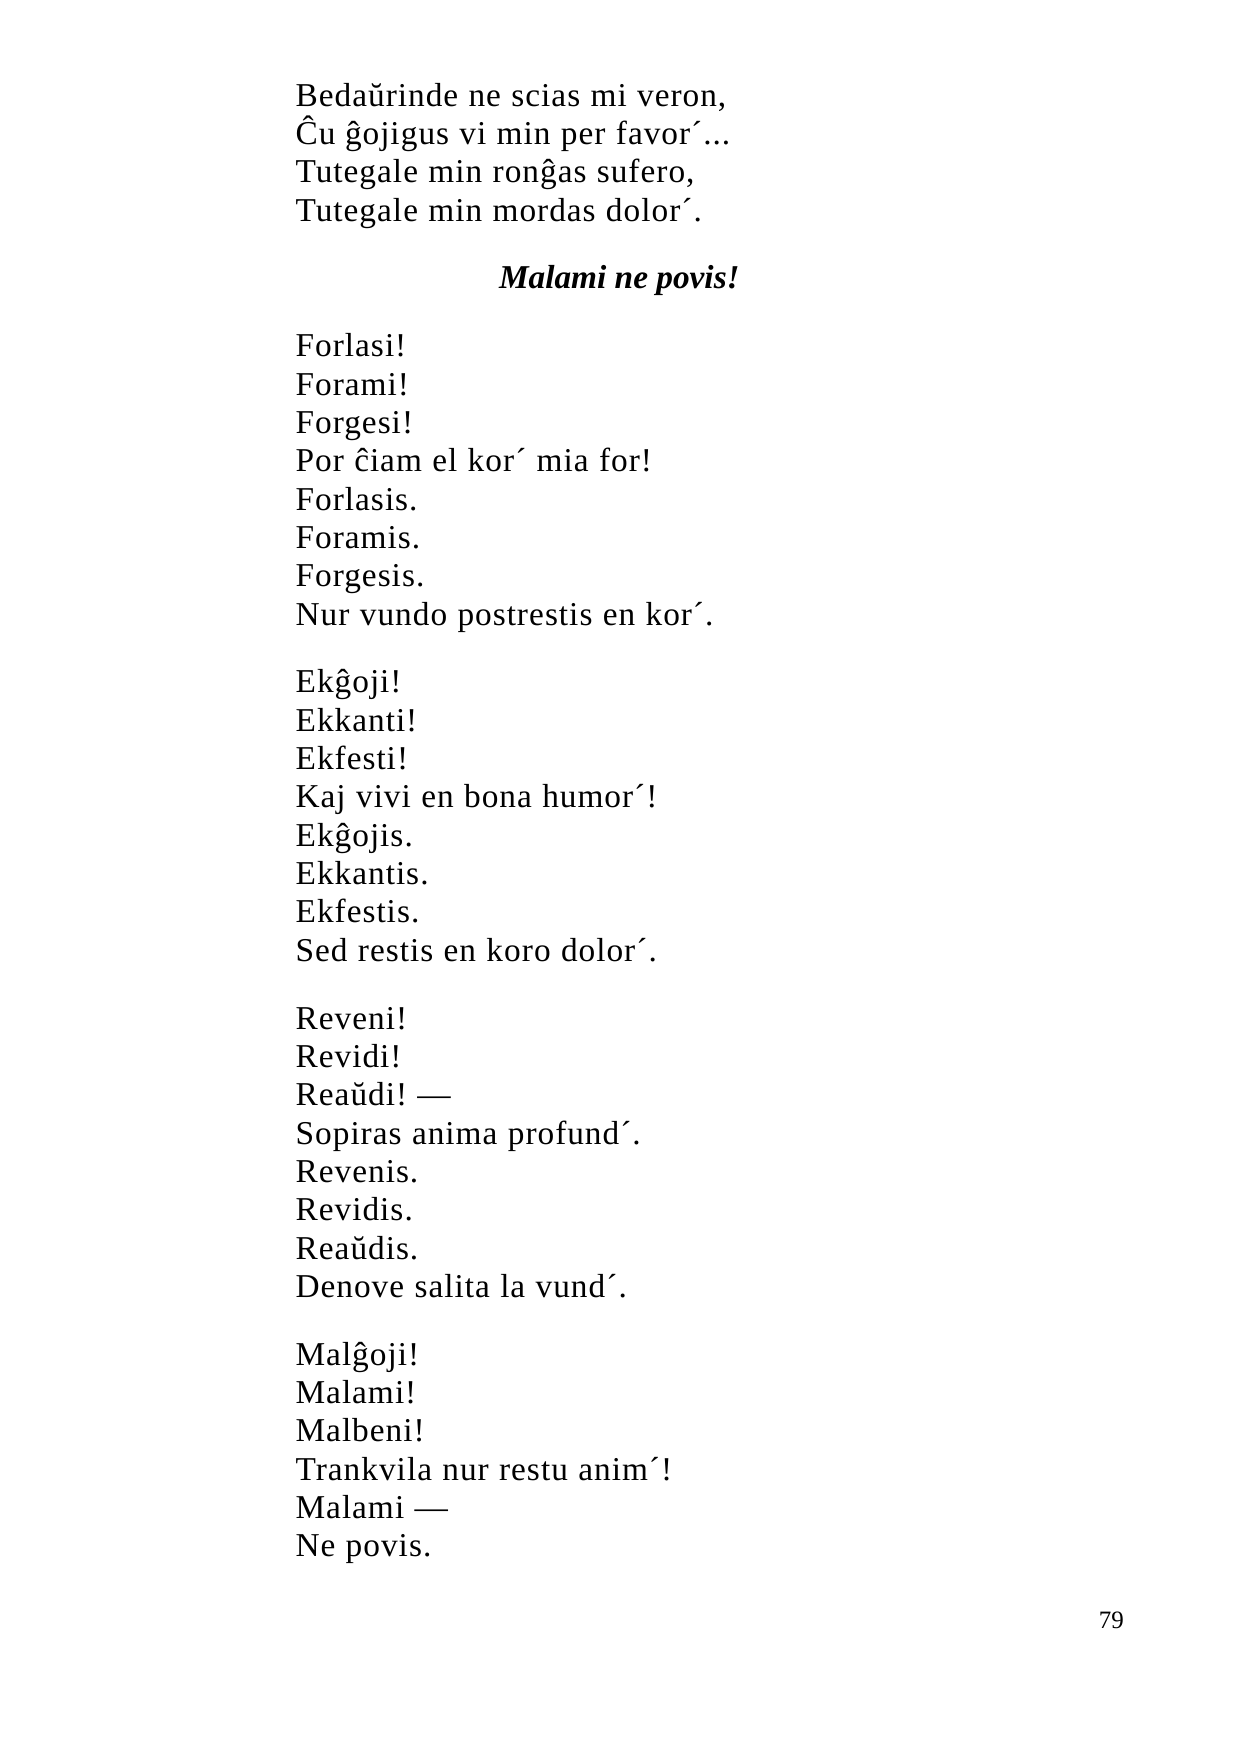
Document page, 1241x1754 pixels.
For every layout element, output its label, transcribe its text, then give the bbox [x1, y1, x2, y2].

text Ekĝojis. [118, 815, 1123, 853]
text Malami — [118, 1487, 1123, 1526]
text Reaŭdi! — [118, 1074, 1123, 1113]
text Malbeni! [118, 1411, 1123, 1449]
text Ekfesti! [118, 738, 1123, 777]
text Forlasi! [118, 326, 1123, 364]
text Por ĉiam el kor´ mia for! [118, 441, 1123, 479]
text Forgesis. [118, 556, 1123, 594]
text Bedaŭrinde ne scias mi veron, [118, 75, 1123, 113]
text Ekfestis. [118, 892, 1123, 930]
text Revidi! [118, 1036, 1123, 1074]
text Ekkantis. [118, 853, 1123, 892]
text Ekĝoji! [118, 662, 1123, 700]
text Ĉu ĝojigus vi min per favor´... [118, 113, 1123, 152]
text Tutegale min mordas dolor´. [118, 190, 1123, 228]
text Ekkanti! [118, 700, 1123, 738]
text Denove salita la vund´. [118, 1266, 1123, 1304]
text Revenis. [118, 1151, 1123, 1189]
text Tutegale min ronĝas sufero, [118, 152, 1123, 190]
text Revidis. [118, 1189, 1123, 1228]
text Malami! [118, 1372, 1123, 1411]
text Kaj vivi en bona humor´! [118, 777, 1123, 815]
text Sed restis en koro dolor´. [118, 930, 1123, 968]
text Reaŭdis. [118, 1228, 1123, 1266]
text Forgesi! [118, 402, 1123, 441]
text Reveni! [118, 998, 1123, 1036]
text Foramis. [118, 517, 1123, 556]
text Nur vundo postrestis en kor´. [118, 594, 1123, 632]
text Ne povis. [118, 1526, 1123, 1564]
text Forami! [118, 364, 1123, 402]
text Sopiras anima profund´. [118, 1113, 1123, 1151]
text Trankvila nur restu anim´! [118, 1449, 1123, 1487]
text Malĝoji! [118, 1334, 1123, 1372]
text Malami ne povis! [118, 258, 1123, 296]
text Forlasis. [118, 479, 1123, 517]
